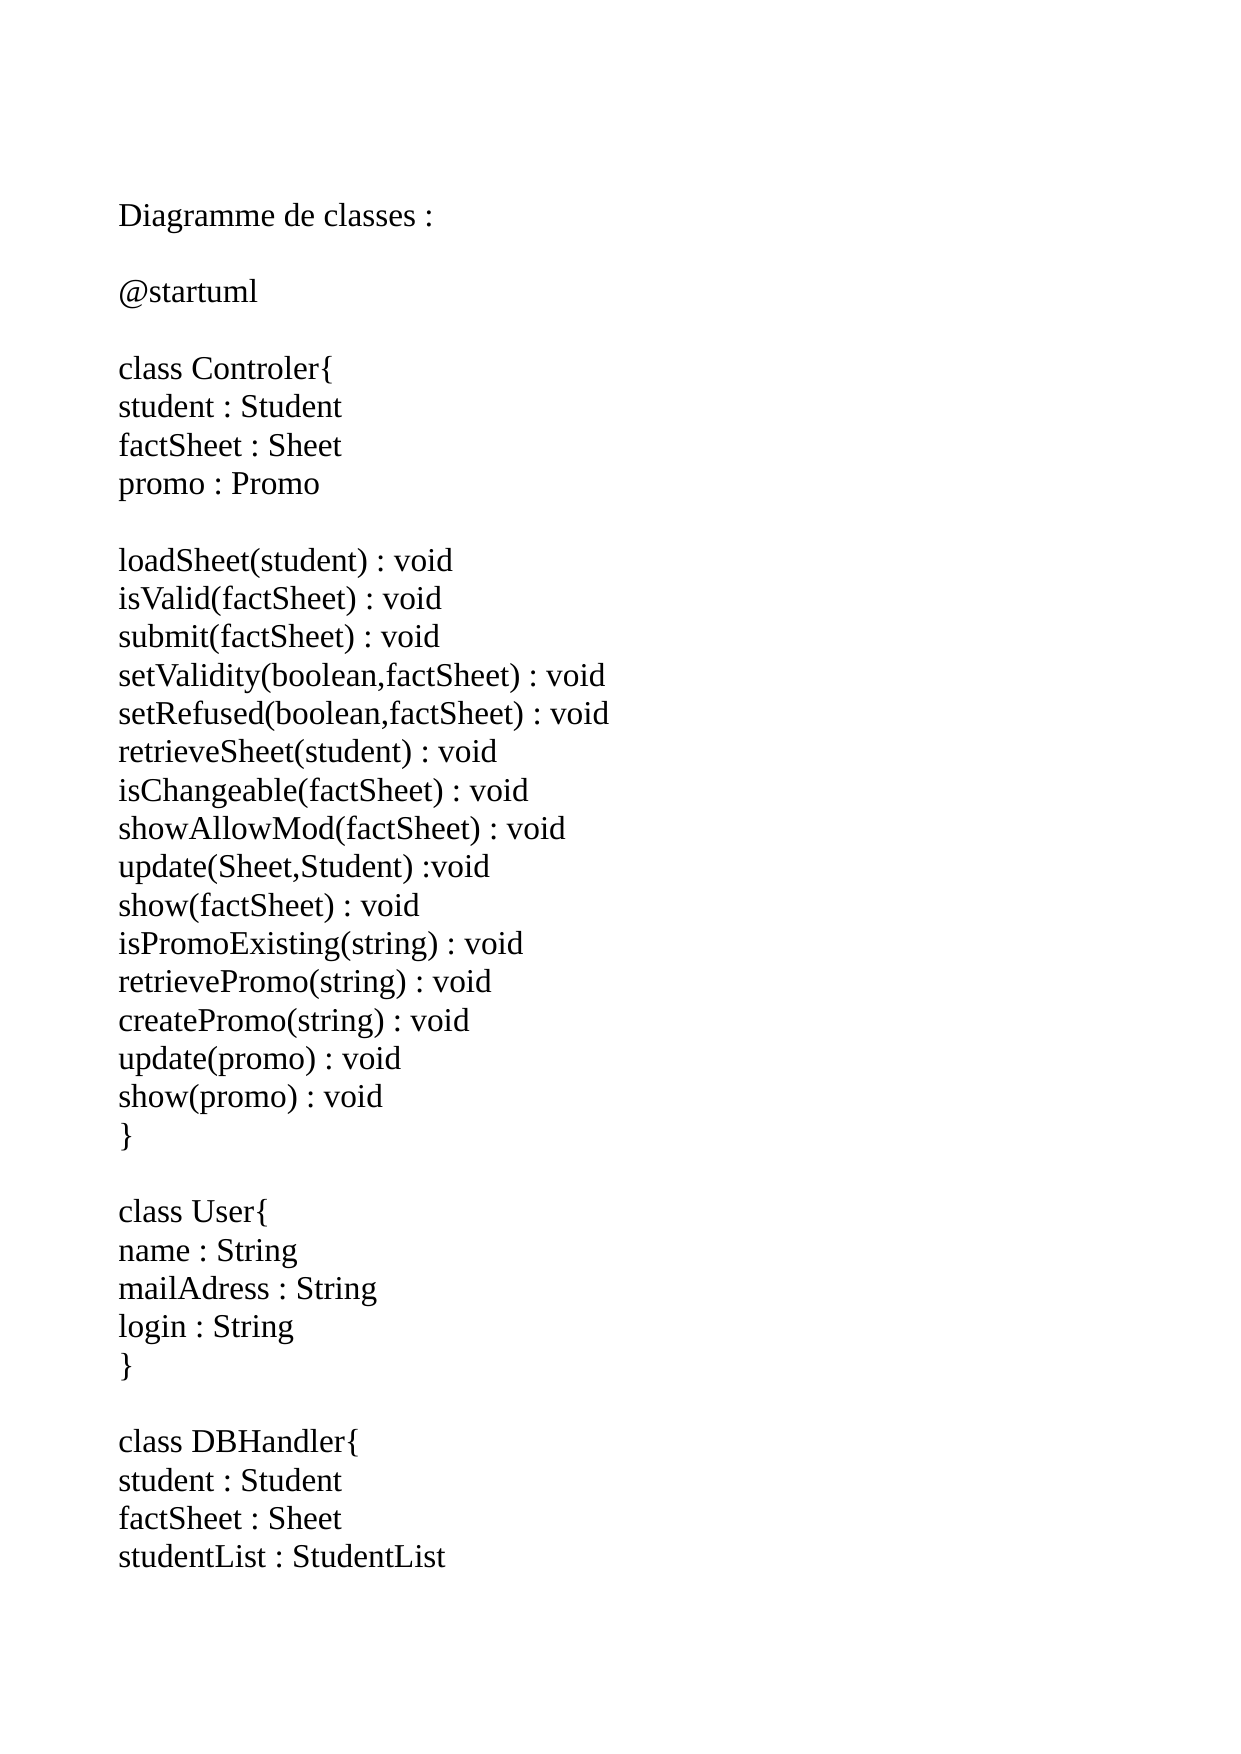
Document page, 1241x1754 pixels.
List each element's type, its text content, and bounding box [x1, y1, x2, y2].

text isValid(factSheet) : void [118, 578, 1122, 616]
text setRefused(boolean,factSheet) : void [118, 693, 1122, 731]
text factSheet : Sheet [118, 1498, 1122, 1536]
text retrievePromo(string) : void [118, 961, 1122, 1000]
text isPromoExisting(string) : void [118, 923, 1122, 961]
text show(factSheet) : void [118, 885, 1122, 923]
text isChangeable(factSheet) : void [118, 770, 1122, 808]
text promo : Promo [118, 463, 1122, 501]
text showAllowMod(factSheet) : void [118, 808, 1122, 846]
text class User{ [118, 1191, 1122, 1230]
text } [118, 1115, 1122, 1153]
text login : String [118, 1306, 1122, 1345]
text loadSheet(student) : void [118, 540, 1122, 578]
text setValidity(boolean,factSheet) : void [118, 655, 1122, 693]
text @startuml [118, 271, 1122, 310]
text update(Sheet,Student) :void [118, 846, 1122, 885]
text class Controler{ [118, 348, 1122, 386]
text student : Student [118, 386, 1122, 425]
text student : Student [118, 1460, 1122, 1498]
text createPromo(string) : void [118, 1000, 1122, 1038]
text } [118, 1345, 1122, 1383]
text studentList : StudentList [118, 1536, 1122, 1575]
text factSheet : Sheet [118, 425, 1122, 463]
text class DBHandler{ [118, 1421, 1122, 1460]
text show(promo) : void [118, 1076, 1122, 1115]
text mailAdress : String [118, 1268, 1122, 1306]
text name : String [118, 1230, 1122, 1268]
text submit(factSheet) : void [118, 616, 1122, 655]
text update(promo) : void [118, 1038, 1122, 1076]
text Diagramme de classes : [118, 195, 1122, 233]
text retrieveSheet(student) : void [118, 731, 1122, 770]
